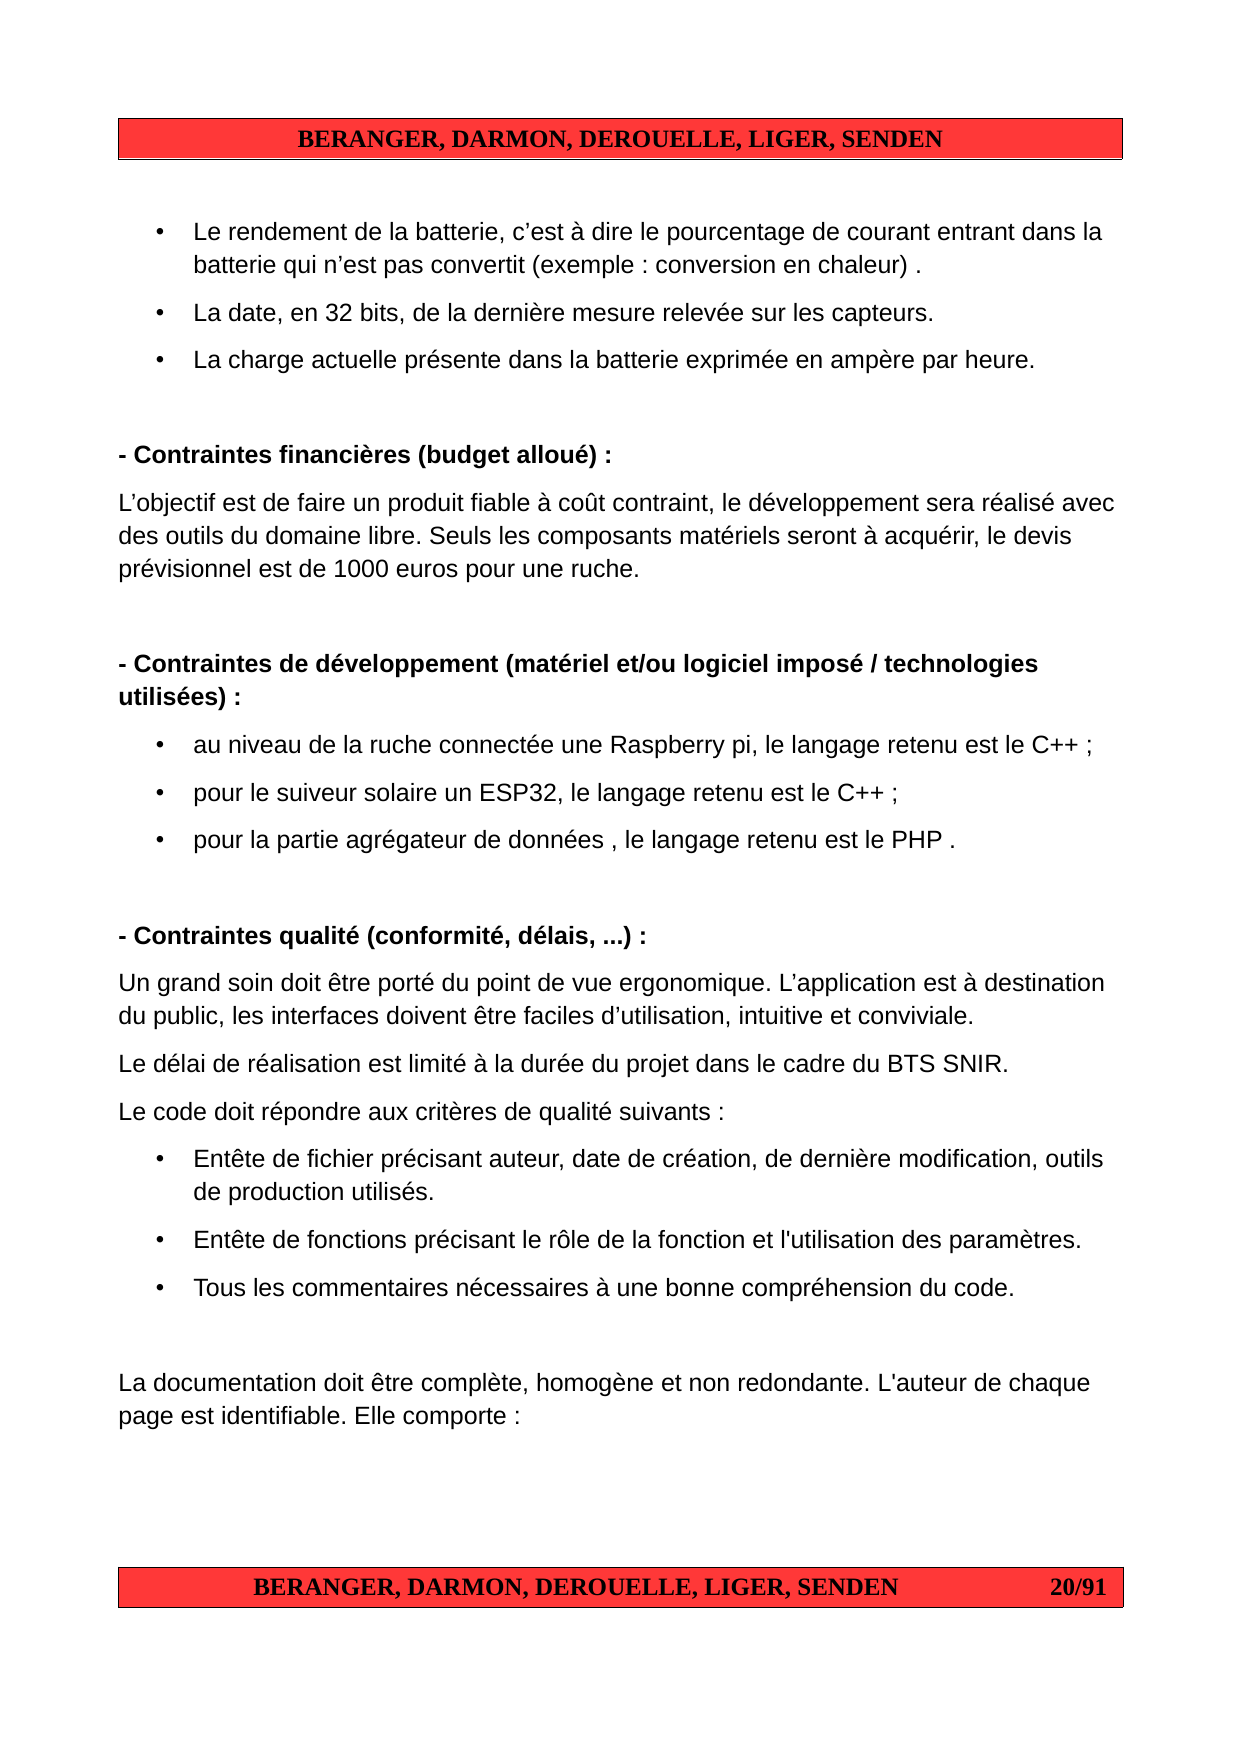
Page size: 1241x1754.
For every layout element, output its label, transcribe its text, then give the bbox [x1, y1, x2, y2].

text - Contraintes de développement (matériel et/ou logiciel imposé / technologies utilisées) : [118, 649, 1122, 711]
list Tous les commentaires nécessaires à une bonne compréhension du code. [156, 1273, 1122, 1301]
text Un grand soin doit être porté du point de vue ergonomique. L’application est à destination du public, les interfaces doivent être faciles d’utilisation, intuitive et conviviale. [118, 968, 1122, 1030]
list Entête de fichier précisant auteur, date de création, de dernière modification, outils de production utilisés. [156, 1144, 1122, 1206]
list La charge actuelle présente dans la batterie exprimée en ampère par heure. [156, 345, 1122, 374]
text Le code doit répondre aux critères de qualité suivants : [118, 1097, 1122, 1125]
text L’objectif est de faire un produit fiable à coût contraint, le développement sera réalisé avec des outils du domaine libre. Seuls les composants matériels seront à acquérir, le devis prévisionnel est de 1000 euros pour une ruche. [118, 488, 1122, 583]
text Le délai de réalisation est limité à la durée du projet dans le cadre du BTS SNIR. [118, 1049, 1122, 1078]
list Entête de fonctions précisant le rôle de la fonction et l'utilisation des paramètres. [156, 1225, 1122, 1254]
list La date, en 32 bits, de la dernière mesure relevée sur les capteurs. [156, 297, 1122, 326]
text - Contraintes qualité (conformité, délais, ...) : [118, 921, 1122, 949]
list pour la partie agrégateur de données , le langage retenu est le PHP . [156, 825, 1122, 854]
list Le rendement de la batterie, c’est à dire le pourcentage de courant entrant dans la batterie qui n’est pas convertit (exemple : conversion en chaleur) . [156, 217, 1122, 279]
text La documentation doit être complète, homogène et non redondante. L'auteur de chaque page est identifiable. Elle comporte : [118, 1368, 1122, 1430]
list pour le suiveur solaire un ESP32, le langage retenu est le C++ ; [156, 778, 1122, 807]
text - Contraintes financières (budget alloué) : [118, 441, 1122, 469]
list au niveau de la ruche connectée une Raspberry pi, le langage retenu est le C++ ; [156, 730, 1122, 759]
